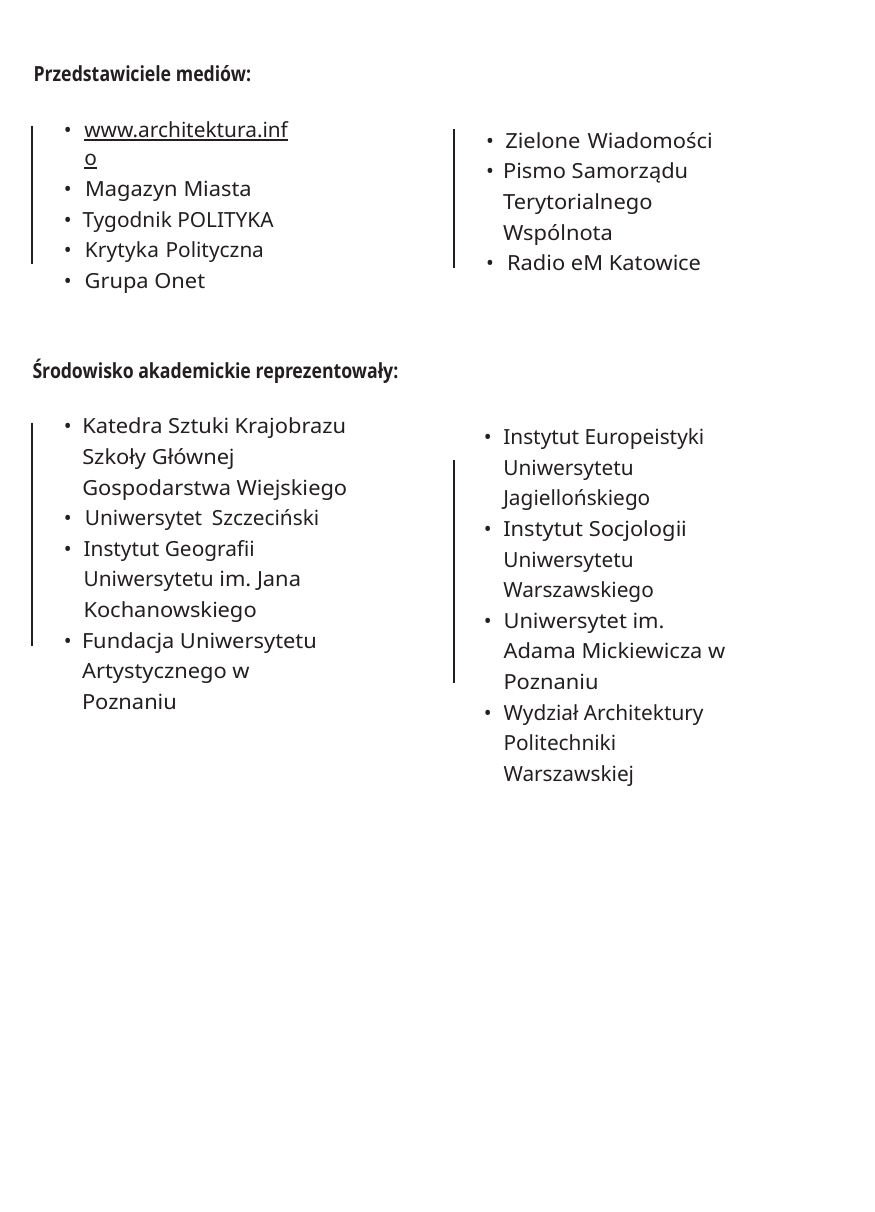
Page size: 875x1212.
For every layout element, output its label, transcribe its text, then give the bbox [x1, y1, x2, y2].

list Fundacja Uniwersytetu Artystycznego w Poznaniu [63, 626, 329, 716]
list Pismo Samorządu Terytorialnego Wspólnota [486, 157, 746, 246]
list Grupa Onet [63, 266, 288, 295]
list Radio eM Katowice [486, 248, 874, 277]
list Uniwersytet im. Adama Mickiewicza w Poznaniu [484, 606, 730, 696]
list Zielone Wiadomości [486, 126, 874, 154]
subtitle Środowisko akademickie reprezentowały: [32, 356, 874, 384]
list Magazyn Miasta [63, 174, 288, 202]
list Wydział Architektury Politechniki Warszawskiej [484, 698, 739, 787]
list Krytyka Polityczna [63, 236, 288, 264]
list Uniwersytet Szczeciński [63, 503, 373, 532]
list Instytut Geografii Uniwersytetu im. Jana Kochanowskiego [63, 534, 373, 624]
list Instytut Socjologii Uniwersytetu Warszawskiego [484, 514, 778, 604]
list www.architektura.info [63, 115, 288, 172]
list Tygodnik POLITYKA [63, 205, 288, 233]
list Instytut Europeistyki Uniwersytetu Jagiellońskiego [484, 422, 775, 512]
subtitle Przedstawiciele mediów: [33, 59, 874, 88]
list Katedra Sztuki Krajobrazu Szkoły Głównej Gospodarstwa Wiejskiego [63, 411, 370, 501]
